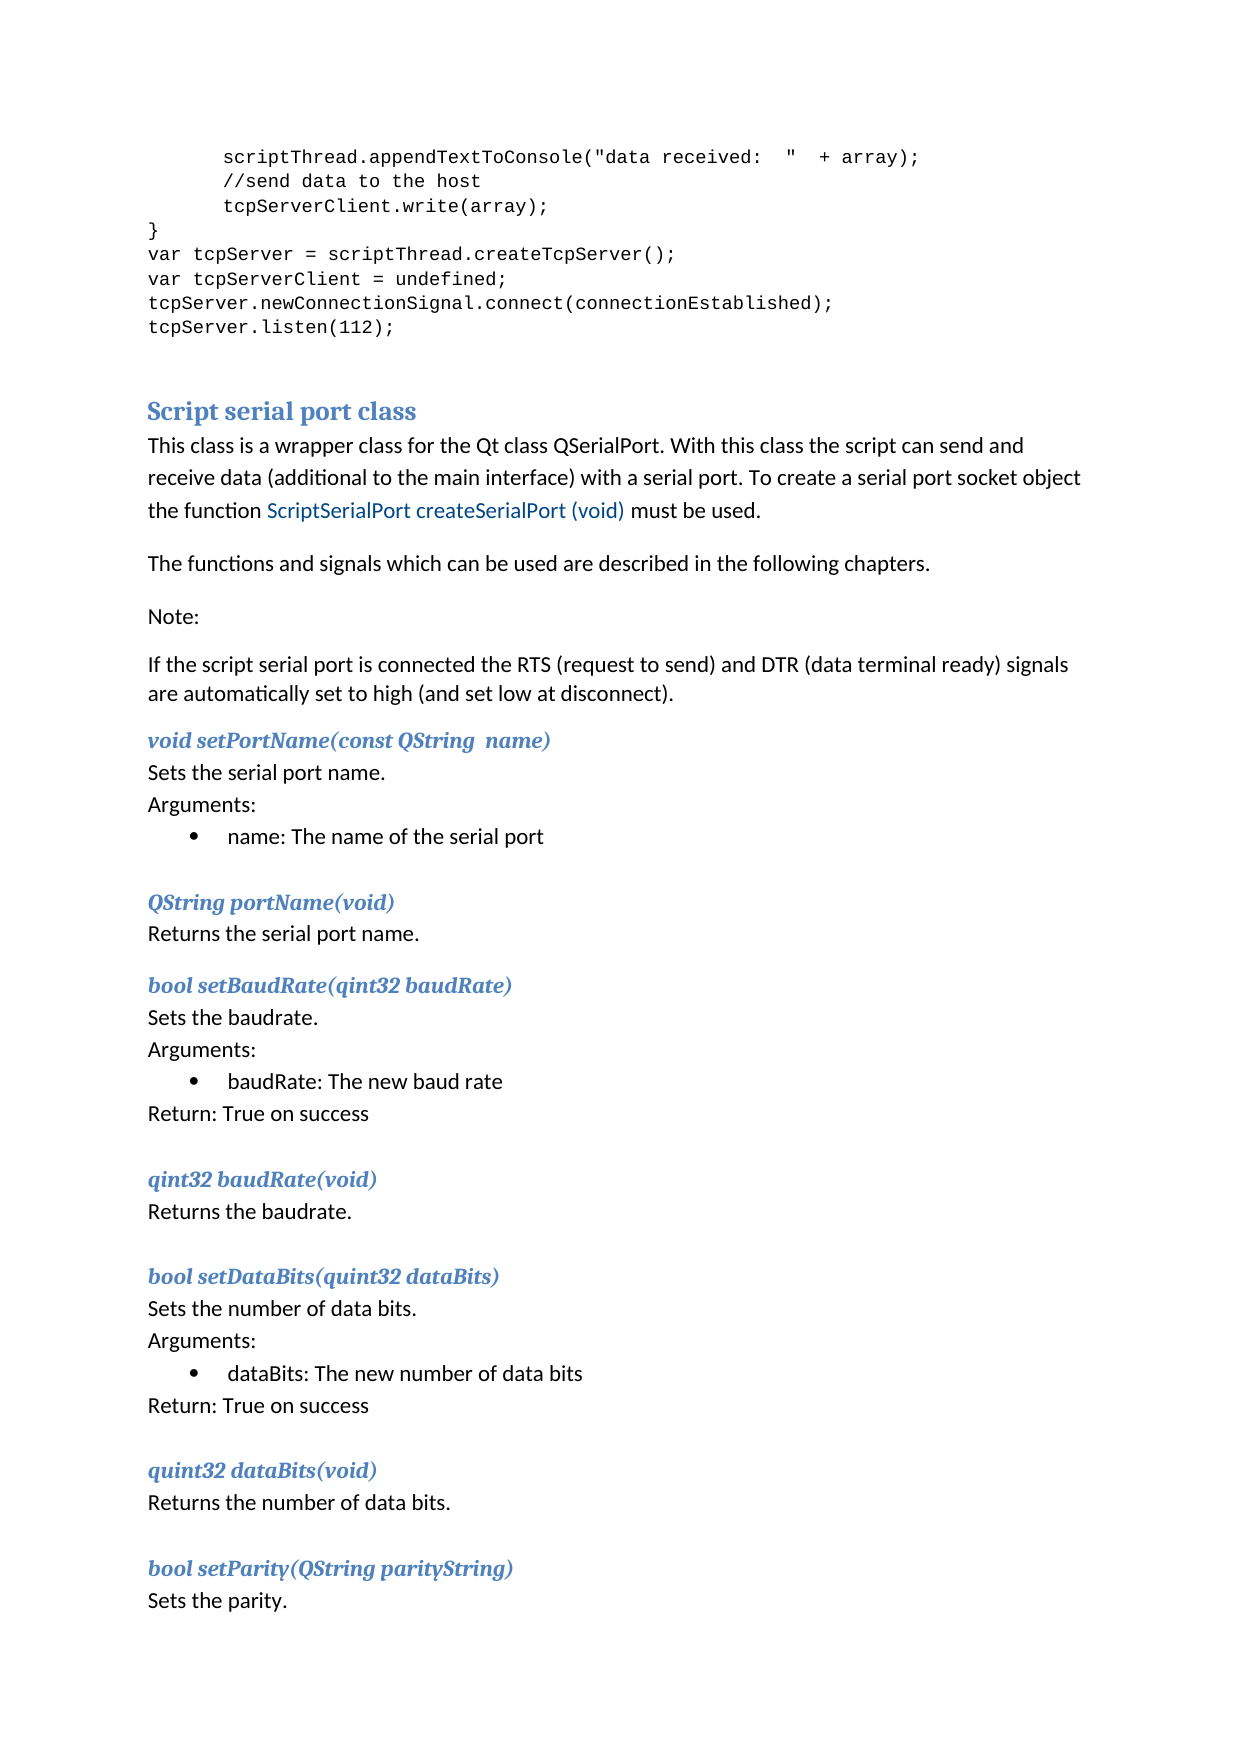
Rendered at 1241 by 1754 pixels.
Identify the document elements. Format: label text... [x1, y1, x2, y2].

text Sets the parity. [148, 1586, 1093, 1614]
text Return: True on success [148, 1391, 1093, 1419]
text var tcpServer = scriptThread.createTcpServer(); [148, 245, 1093, 266]
list If the script serial port is connected the RTS (request to send) and DTR (data terminal ready) signals are automatically set to high (and set low at disconnect). [148, 651, 1093, 707]
subtitle quint32 dataBits(void) [148, 1458, 1093, 1484]
subtitle QString portName(void) [148, 889, 1093, 916]
list Note: [148, 602, 1093, 630]
text Returns the serial port name. [148, 919, 1093, 948]
text Sets the baudrate. [148, 1003, 1093, 1031]
text scriptThread.appendTextToConsole("data received: " + array); [148, 148, 1093, 169]
text Returns the number of data bits. [148, 1488, 1093, 1516]
subtitle bool setParity(QString parityString) [148, 1556, 1093, 1582]
text Arguments: [148, 790, 1093, 818]
list dataBits: The new number of data bits [190, 1359, 1093, 1387]
text tcpServerClient.write(array); [148, 196, 1093, 218]
text Arguments: [148, 1327, 1093, 1354]
subtitle Script serial port class [148, 396, 1093, 427]
text The functions and signals which can be used are described in the following chapters. [148, 549, 1093, 577]
text Arguments: [148, 1035, 1093, 1063]
subtitle bool setDataBits(quint32 dataBits) [148, 1264, 1093, 1291]
text //send data to the host [148, 172, 1093, 193]
text Return: True on success [148, 1099, 1093, 1127]
text This class is a wrapper class for the Qt class QSerialPort. With this class the script can send and receive data (additional to the main interface) with a serial port. To create a serial port socket object the function ScriptSerialPort createSerialPort (void) must be used. [148, 431, 1093, 524]
text var tcpServerClient = undefined; [148, 269, 1093, 291]
list name: The name of the serial port [190, 822, 1093, 850]
text tcpServer.newConnectionSignal.connect(connectionEstablished); [148, 294, 1093, 315]
text Sets the number of data bits. [148, 1294, 1093, 1322]
subtitle bool setBaudRate(qint32 baudRate) [148, 973, 1093, 999]
text Returns the baudrate. [148, 1197, 1093, 1225]
text Sets the serial port name. [148, 758, 1093, 786]
subtitle void setPortName(const QString name) [148, 727, 1093, 754]
subtitle qint32 baudRate(void) [148, 1167, 1093, 1193]
list baudRate: The new baud rate [190, 1067, 1093, 1095]
text tcpServer.listen(112); [148, 318, 1093, 339]
text } [148, 221, 1093, 242]
